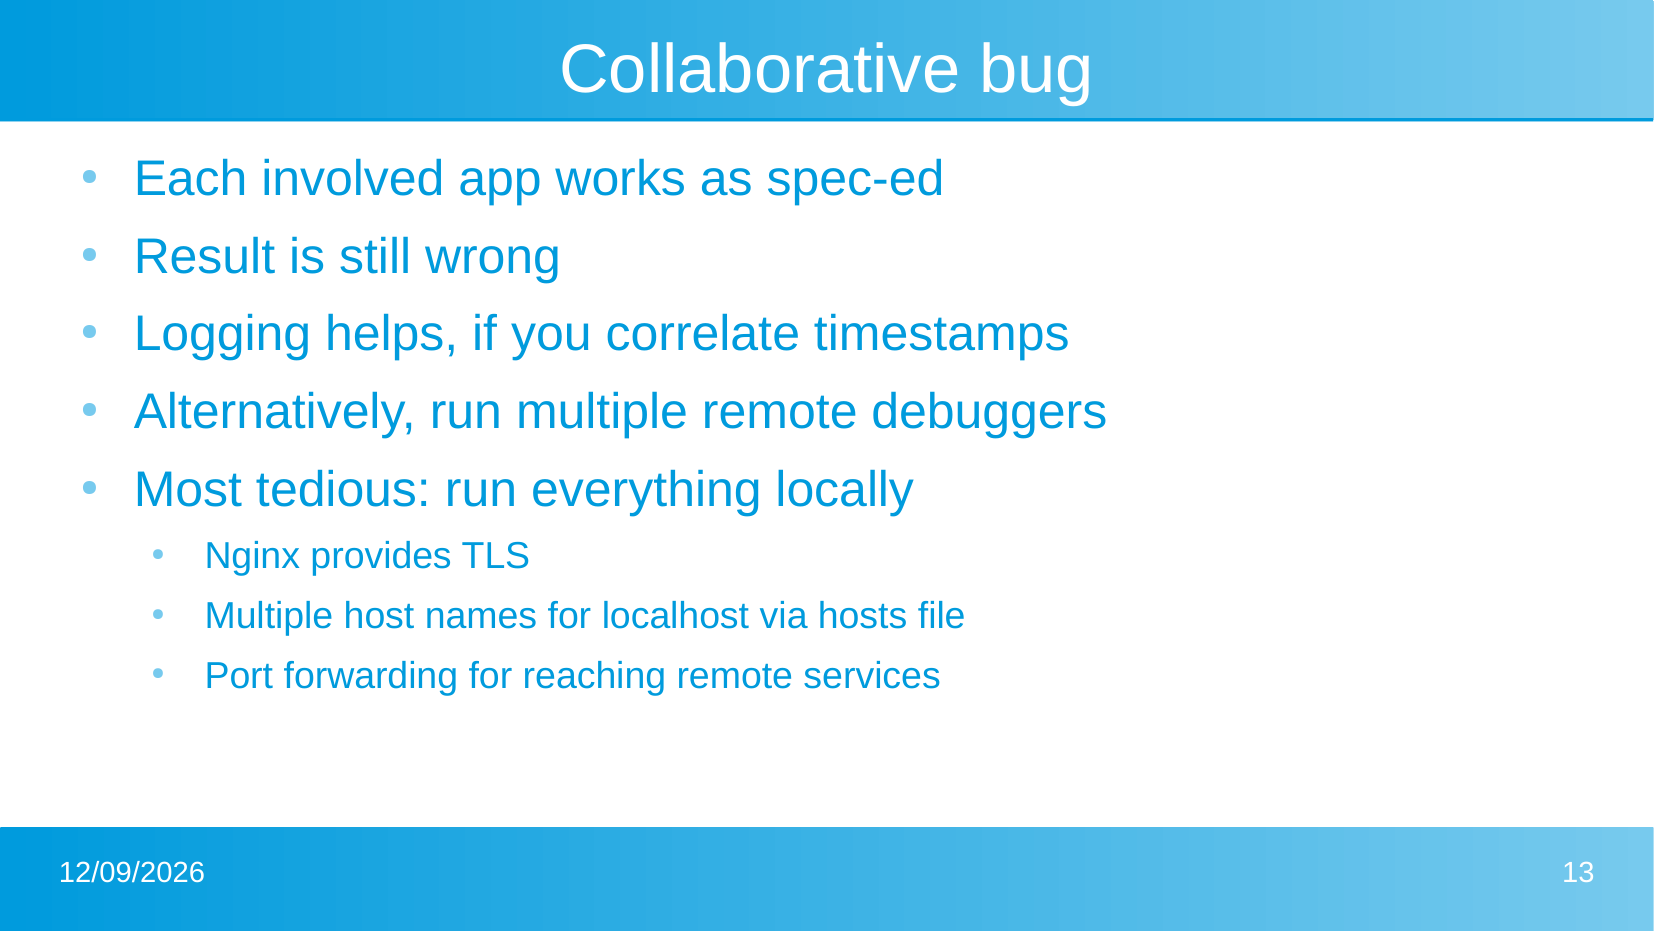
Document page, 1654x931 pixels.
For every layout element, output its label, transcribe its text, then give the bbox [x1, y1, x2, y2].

title Collaborative bug [59, 29, 1595, 108]
list Each involved app works as spec-ed Result is still wrong Logging helps, if you correlate timestamps Alternatively, run multiple remote debuggers Most tedious: run everything locally Nginx provides TLS Multiple host names for localhost via hosts file Port forwarding for reaching remote services [62, 150, 1599, 741]
